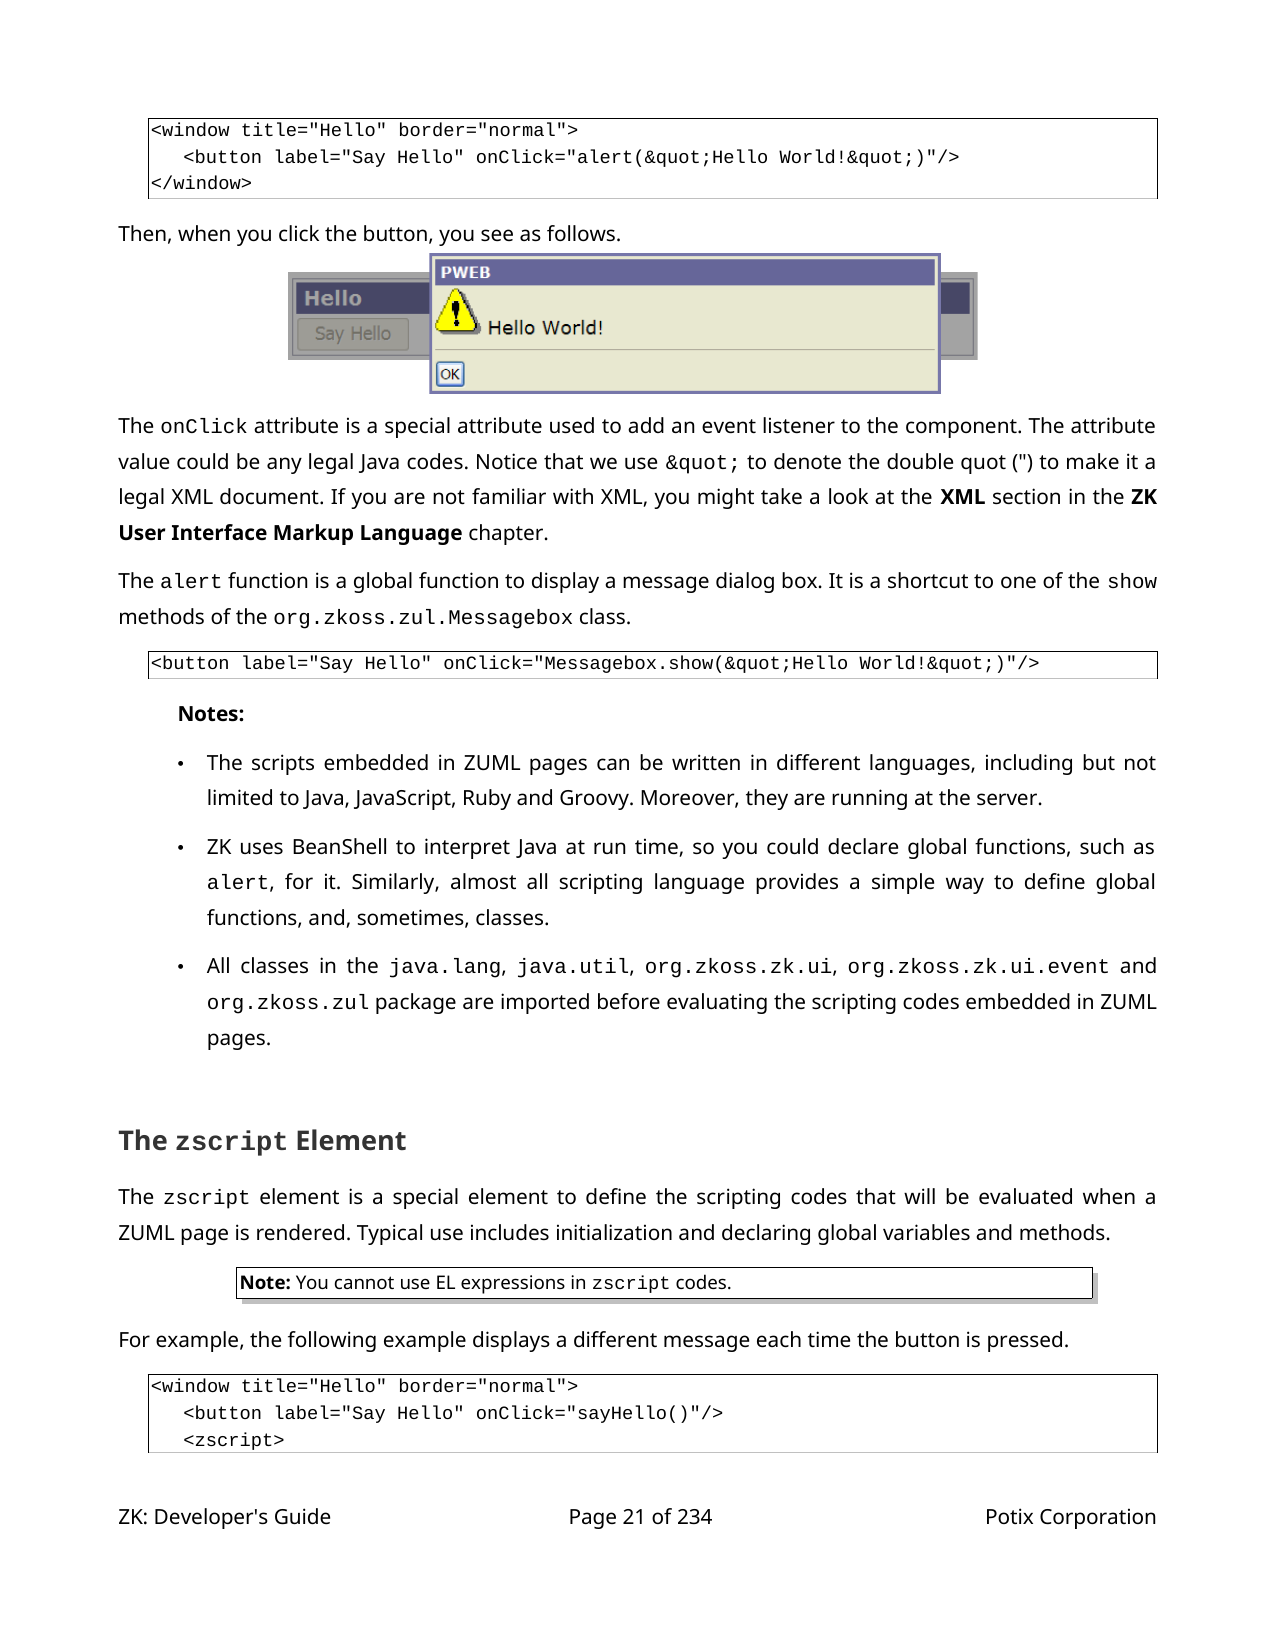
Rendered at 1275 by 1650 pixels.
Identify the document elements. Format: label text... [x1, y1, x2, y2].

list All classes in the java.lang, java.util, org.zkoss.zk.ui, org.zkoss.zk.ui.event and org.zkoss.zul package are imported before evaluating the scripting codes embedded in ZUML pages. [177, 952, 1157, 1051]
picture [288, 253, 978, 394]
text Note: You cannot use EL expressions in zscript codes. [237, 1268, 1092, 1298]
text The onClick attribute is a special attribute used to add an event listener to the component. The attribute value could be any legal Java codes. Notice that we use &quot; to denote the double quot (") to make it a legal XML document. If you are not familiar with XML, you might take a look at the XML section in the ZK User Interface Markup Language chapter. [118, 394, 1157, 546]
text The alert function is a global function to display a message dialog box. It is a shortcut to one of the show methods of the org.zkoss.zul.Messagebox class. [118, 567, 1157, 631]
text <button label="Say Hello" onClick="Messagebox.show(&quot;Hello World!&quot;)"/> [149, 652, 1157, 678]
text Then, when you click the button, you see as follows. [118, 219, 1157, 247]
text <window title="Hello" border="normal"> [149, 1375, 1157, 1398]
text For example, the following example displays a different message each time the button is pressed. [118, 1325, 1157, 1353]
text <window title="Hello" border="normal"> <button label="Say Hello" onClick="alert(&quot;Hello World!&quot;)"/> </window> [149, 119, 1157, 198]
text The zscript element is a special element to define the scripting codes that will be evaluated when a ZUML page is rendered. Typical use includes initialization and declaring global variables and methods. [118, 1182, 1157, 1246]
list The scripts embedded in ZUML pages can be written in different languages, including but not limited to Java, JavaScript, Ruby and Groovy. Moreover, they are running at the server. [177, 748, 1157, 811]
list ZK uses BeanShell to interpret Java at run time, so you could declare global functions, such as alert, for it. Similarly, almost all scripting language provides a simple way to define global functions, and, sometimes, classes. [177, 832, 1157, 931]
text <zscript> [149, 1428, 1157, 1452]
text <button label="Say Hello" onClick="sayHello()"/> [149, 1401, 1157, 1425]
subtitle The zscript Element [118, 1122, 1157, 1158]
text Notes: [177, 699, 1157, 727]
